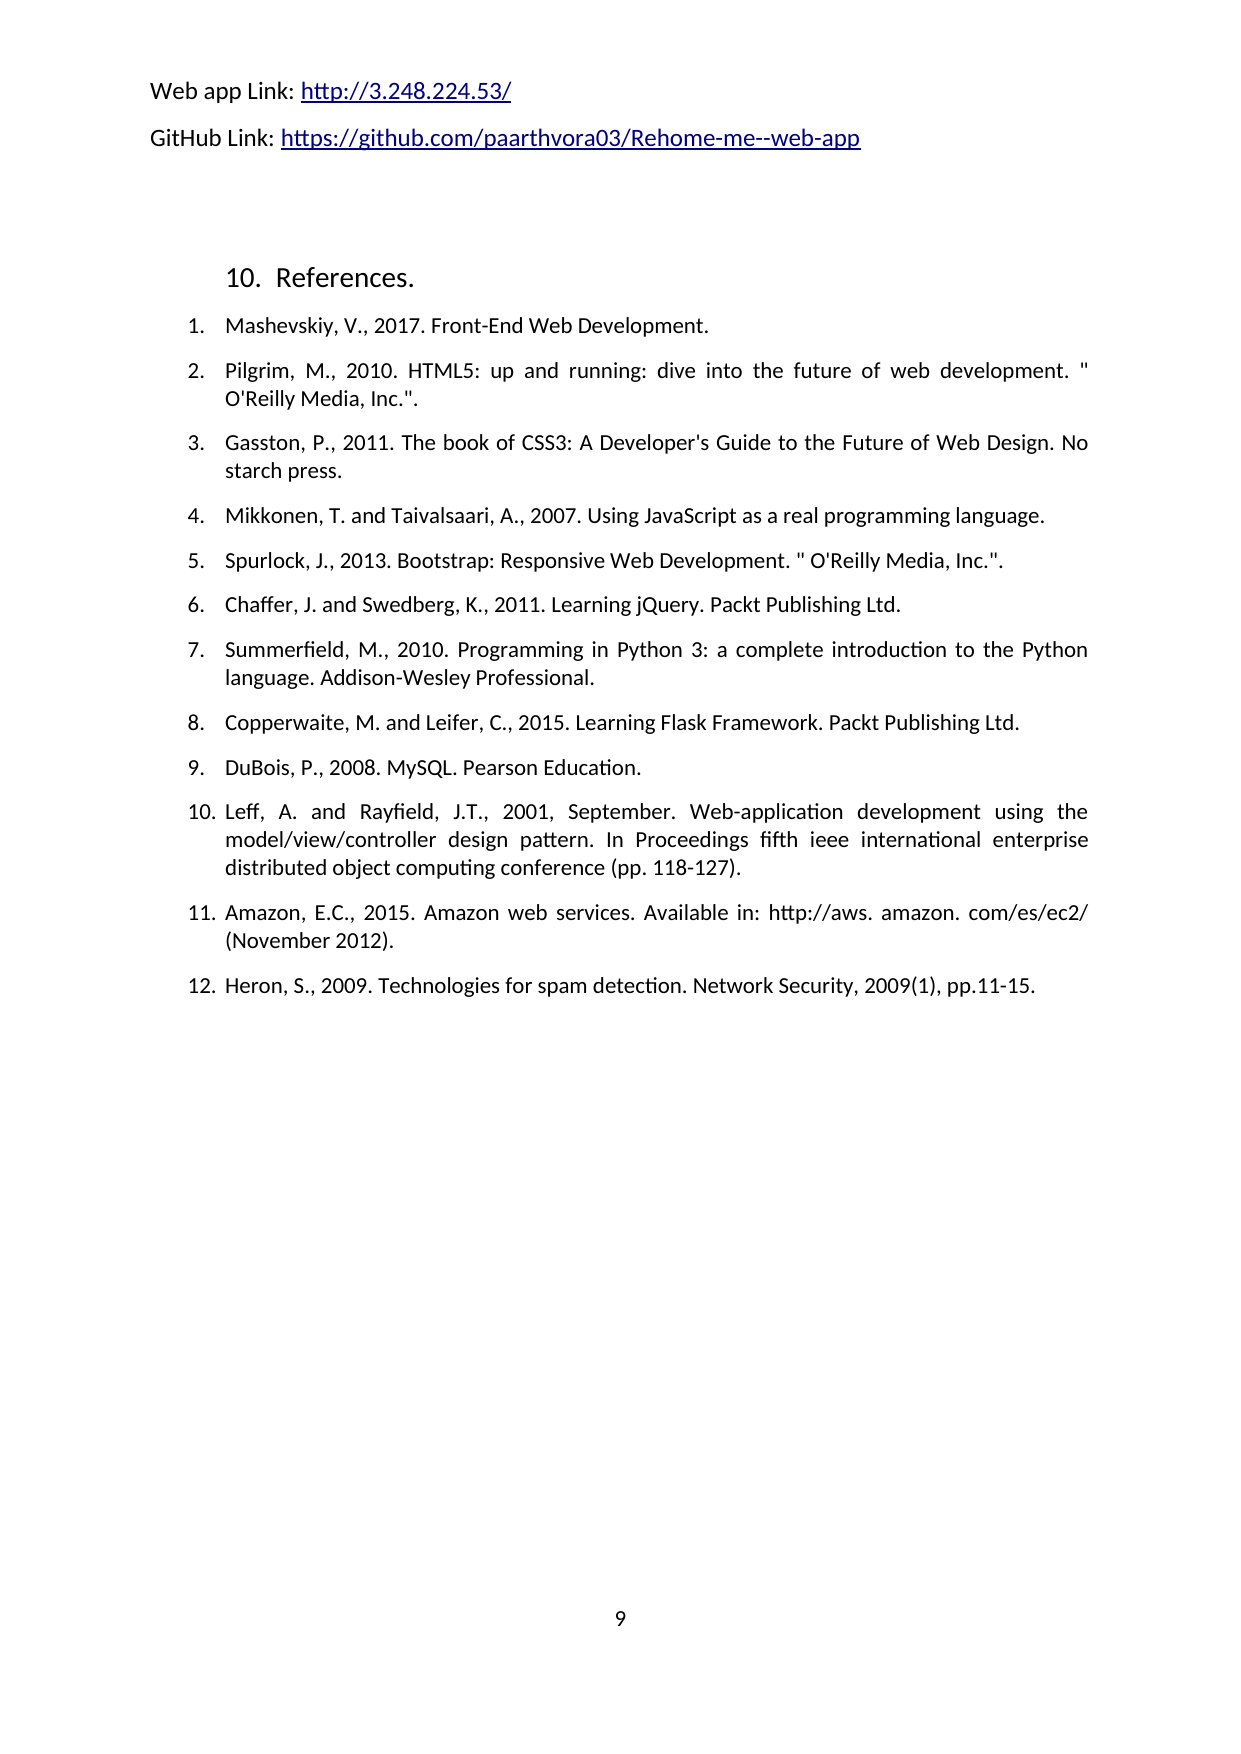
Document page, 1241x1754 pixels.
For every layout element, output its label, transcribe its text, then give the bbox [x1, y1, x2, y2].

list Pilgrim, M., 2010. HTML5: up and running: dive into the future of web development. " O'Reilly Media, Inc.". [187, 356, 1090, 412]
text Web app Link: http://3.248.224.53/ [150, 75, 1090, 106]
list References. [225, 259, 1090, 294]
list Mashevskiy, V., 2017. Front-End Web Development. [187, 311, 1090, 339]
list Gasston, P., 2011. The book of CSS3: A Developer's Guide to the Future of Web Design. No starch press. [187, 428, 1090, 484]
list Mikkonen, T. and Taivalsaari, A., 2007. Using JavaScript as a real programming language. [187, 501, 1090, 529]
list Leff, A. and Rayfield, J.T., 2001, September. Web-application development using the model/view/controller design pattern. In Proceedings fifth ieee international enterprise distributed object computing conference (pp. 118-127). [187, 797, 1090, 881]
list Chaffer, J. and Swedberg, K., 2011. Learning jQuery. Packt Publishing Ltd. [187, 591, 1090, 618]
list Amazon, E.C., 2015. Amazon web services. Available in: http://aws. amazon. com/es/ec2/ (November 2012). [187, 898, 1090, 954]
list DuBois, P., 2008. MySQL. Pearson Education. [187, 753, 1090, 781]
list Copperwaite, M. and Leifer, C., 2015. Learning Flask Framework. Packt Publishing Ltd. [187, 708, 1090, 736]
list Heron, S., 2009. Technologies for spam detection. Network Security, 2009(1), pp.11-15. [187, 971, 1090, 999]
text GitHub Link: https://github.com/paarthvora03/Rehome-me--web-app [150, 122, 1090, 153]
list Summerfield, M., 2010. Programming in Python 3: a complete introduction to the Python language. Addison-Wesley Professional. [187, 635, 1090, 691]
list Spurlock, J., 2013. Bootstrap: Responsive Web Development. " O'Reilly Media, Inc.". [187, 546, 1090, 574]
